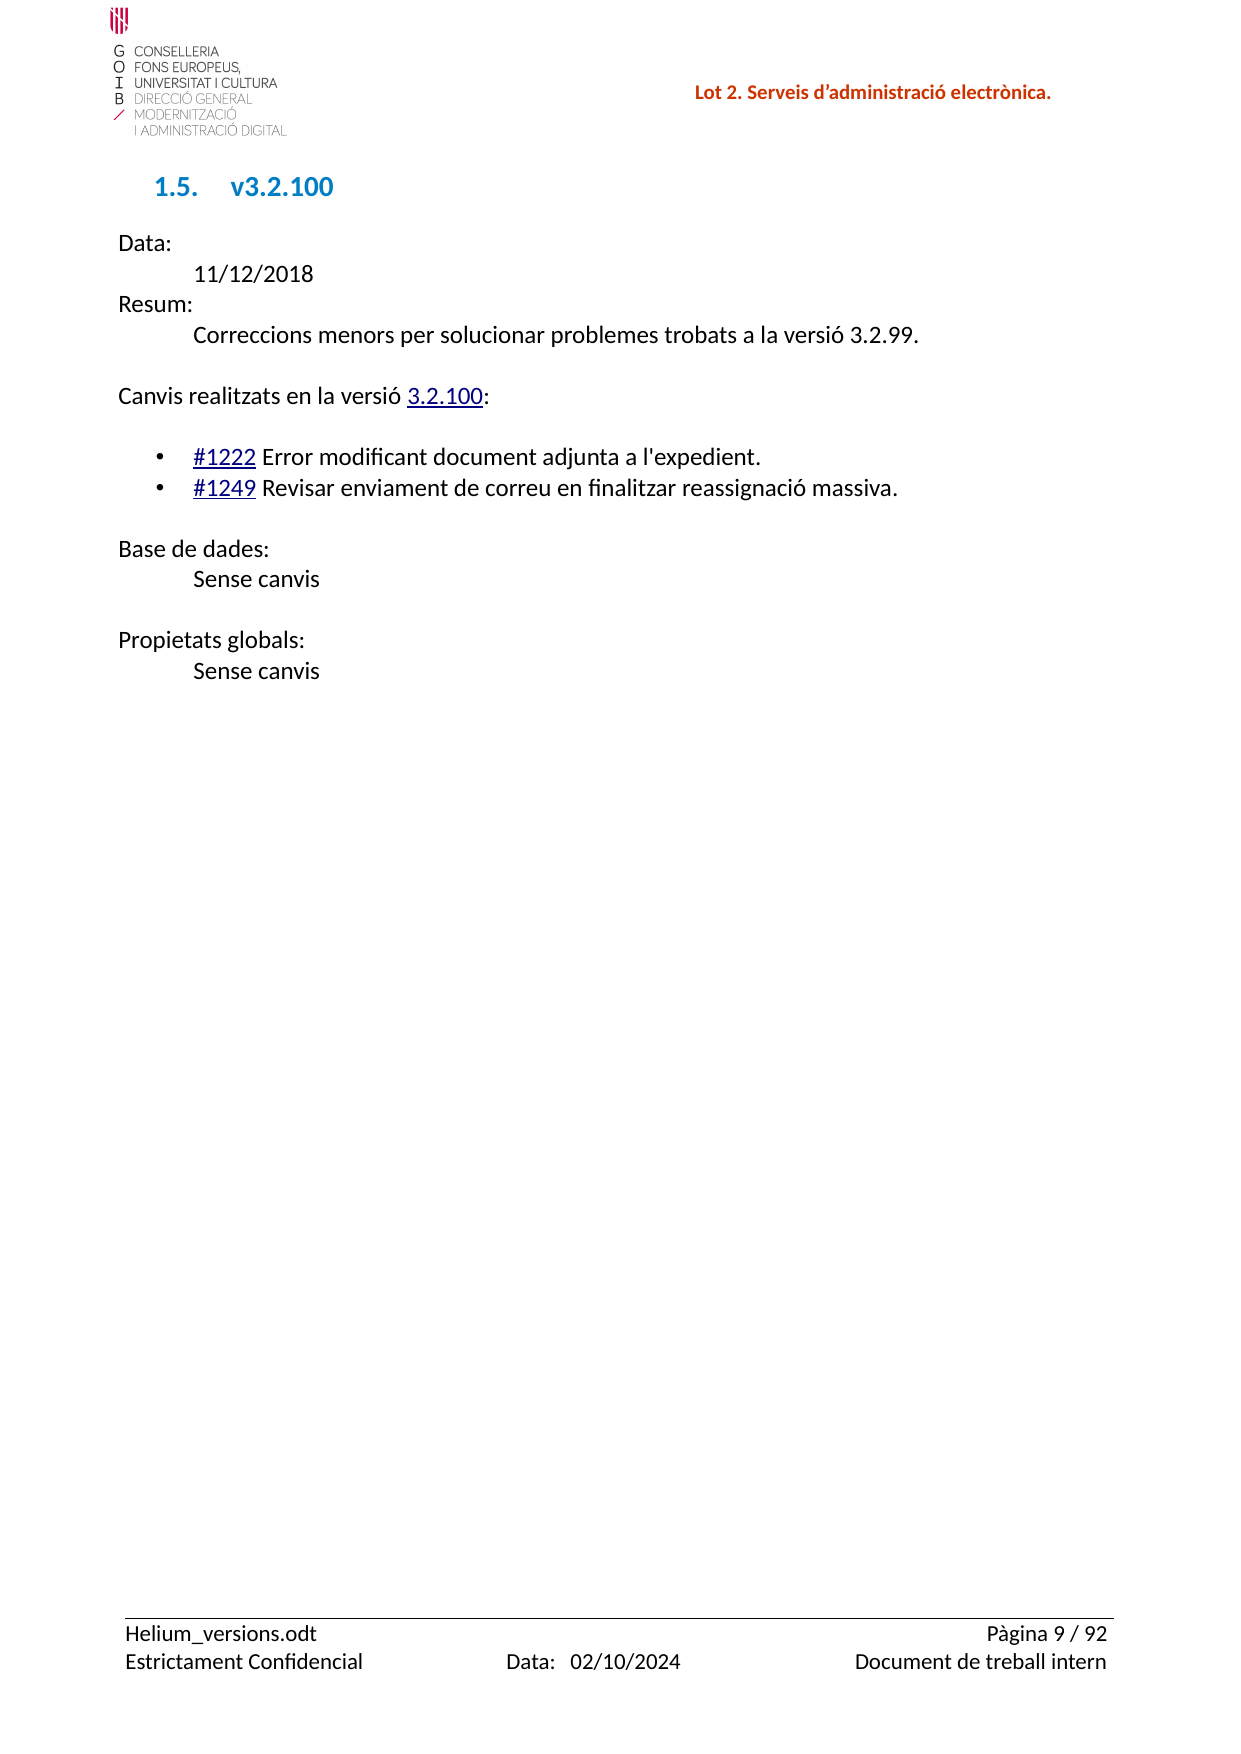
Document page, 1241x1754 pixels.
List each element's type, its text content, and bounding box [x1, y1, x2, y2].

text Sense canvis [118, 563, 1122, 594]
text Sense canvis [118, 655, 1122, 685]
text Base de dades: [118, 533, 1122, 563]
text 11/12/2018 [118, 258, 1122, 289]
subtitle v3.2.100 [153, 168, 1122, 204]
text Data: [118, 228, 1122, 258]
text Correccions menors per solucionar problemes trobats a la versió 3.2.99. [118, 319, 1122, 350]
text Canvis realitzats en la versió 3.2.100: [118, 380, 1122, 411]
text Resum: [118, 289, 1122, 319]
picture [100, 0, 297, 144]
list #1222 Error modificant document adjunta a l'expedient. [156, 441, 1122, 472]
text Propietats globals: [118, 624, 1122, 655]
list #1249 Revisar enviament de correu en finalitzar reassignació massiva. [156, 472, 1122, 502]
